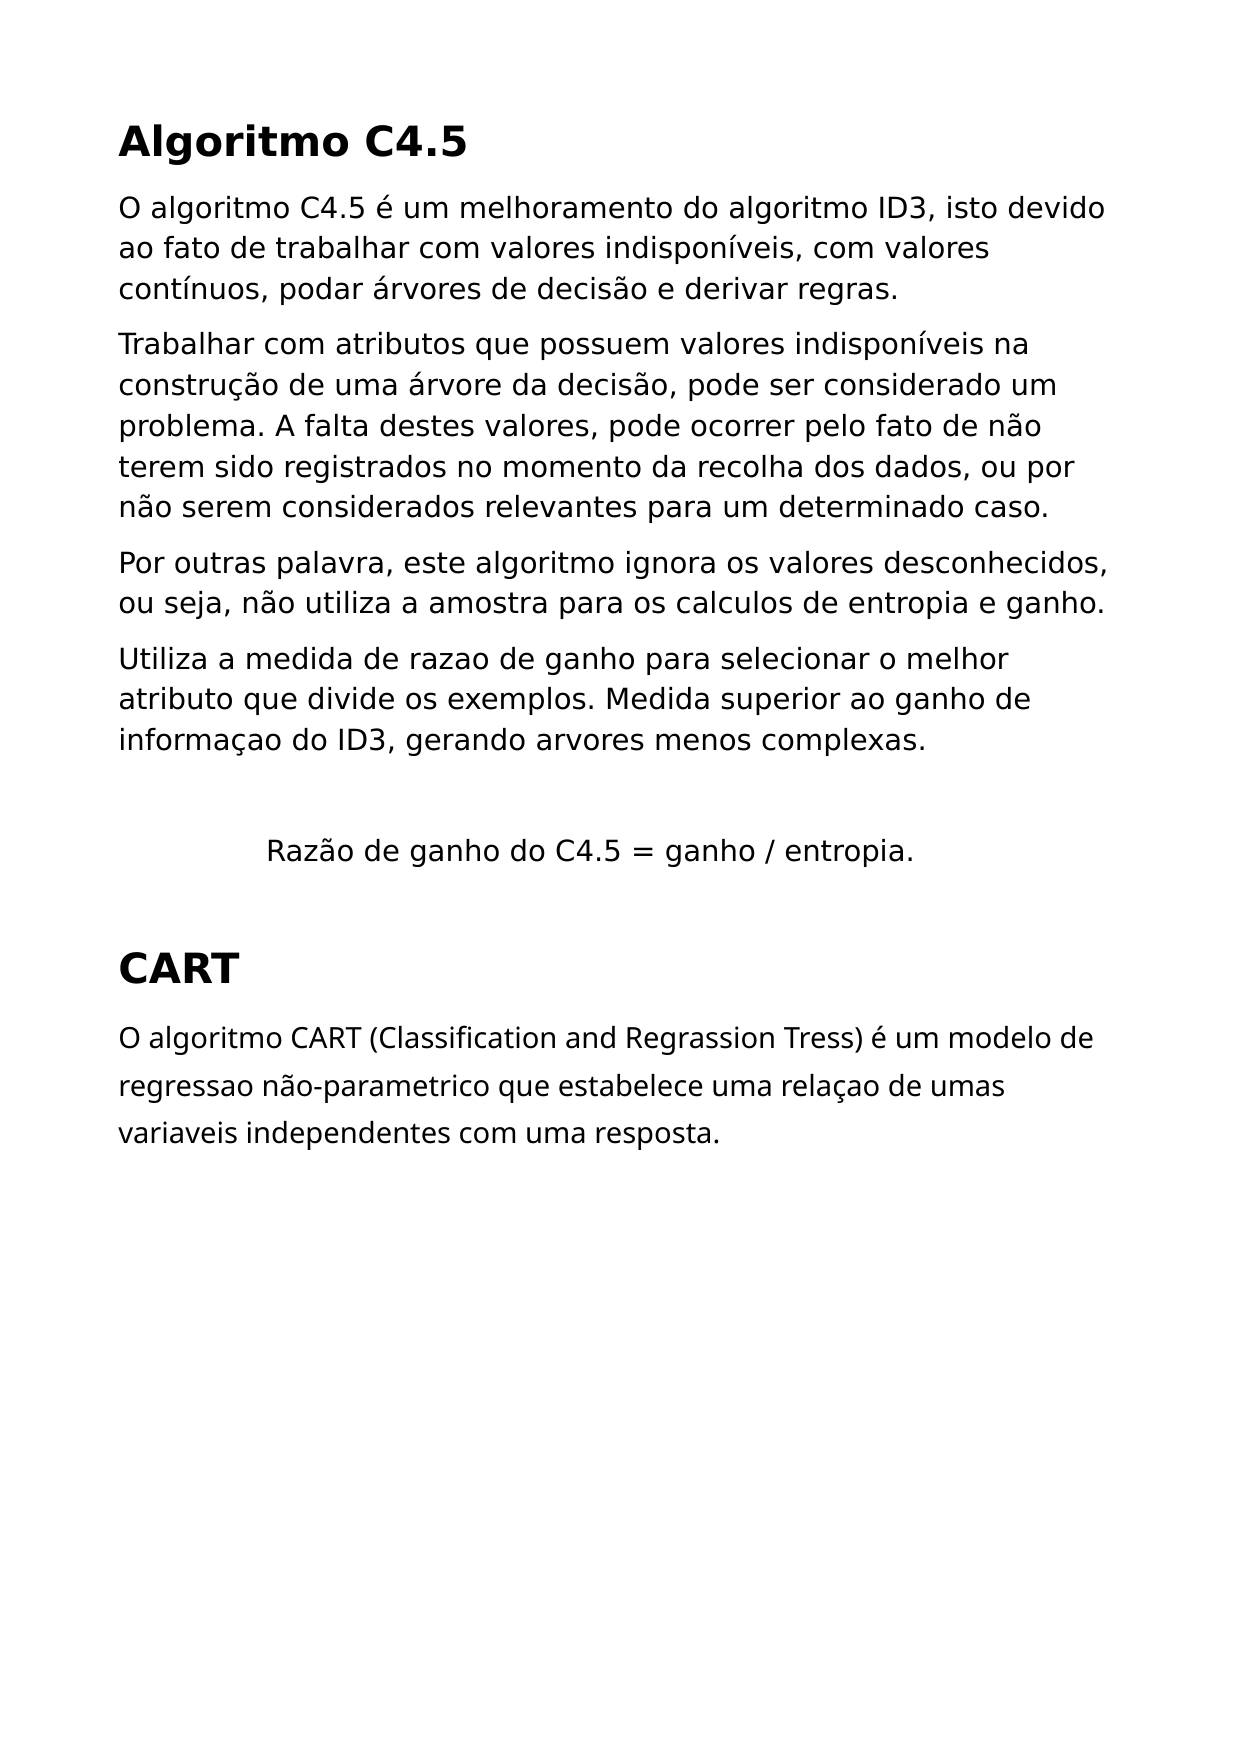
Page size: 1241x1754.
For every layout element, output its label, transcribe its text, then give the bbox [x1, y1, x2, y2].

text Razão de ganho do C4.5 = ganho / entropia. [118, 834, 1122, 868]
text O algoritmo C4.5 é um melhoramento do algoritmo ID3, isto devido ao fato de trabalhar com valores indisponíveis, com valores contínuos, podar árvores de decisão e derivar regras. [118, 191, 1122, 306]
text Por outras palavra, este algoritmo ignora os valores desconhecidos, ou seja, não utiliza a amostra para os calculos de entropia e ganho. [118, 546, 1122, 621]
text O algoritmo CART (Classification and Regrassion Tress) é um modelo de regressao não-parametrico que estabelece uma relaçao de umas variaveis independentes com uma resposta. [118, 1017, 1122, 1152]
text CART [118, 945, 1122, 993]
text Utiliza a medida de razao de ganho para selecionar o melhor atributo que divide os exemplos. Medida superior ao ganho de informaçao do ID3, gerando arvores menos complexas. [118, 642, 1122, 757]
text Trabalhar com atributos que possuem valores indisponíveis na construção de uma árvore da decisão, pode ser considerado um problema. A falta destes valores, pode ocorrer pelo fato de não terem sido registrados no momento da recolha dos dados, ou por não serem considerados relevantes para um determinado caso. [118, 328, 1122, 524]
text Algoritmo C4.5 [118, 118, 1122, 167]
